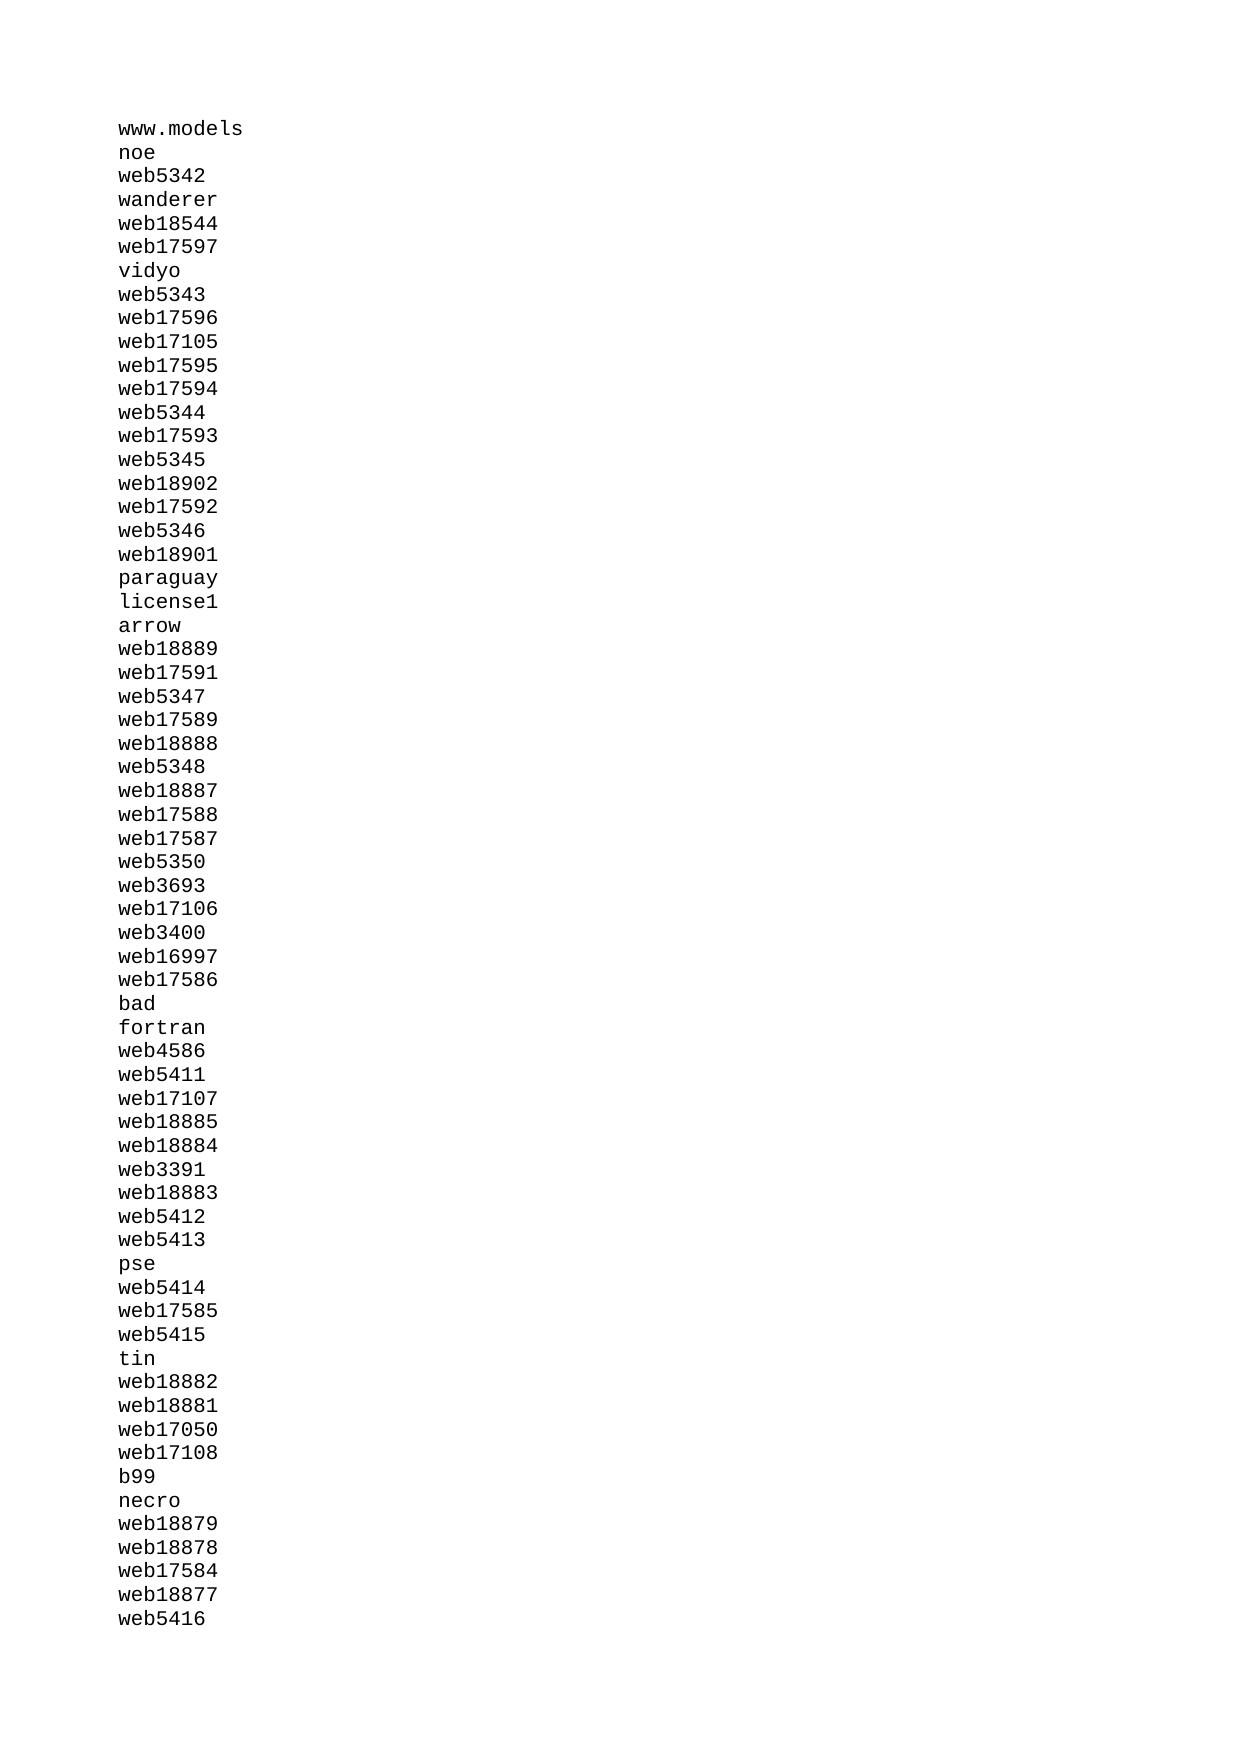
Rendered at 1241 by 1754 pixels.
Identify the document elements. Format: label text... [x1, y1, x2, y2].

text web5348 [118, 757, 1122, 780]
text web18884 [118, 1135, 1122, 1158]
text vidyo [118, 260, 1122, 284]
text web3391 [118, 1158, 1122, 1182]
text web17107 [118, 1088, 1122, 1111]
text web17050 [118, 1419, 1122, 1442]
text web18888 [118, 733, 1122, 757]
text web18887 [118, 780, 1122, 804]
text web17586 [118, 969, 1122, 993]
text web5347 [118, 686, 1122, 709]
text web5416 [118, 1608, 1122, 1631]
text web17588 [118, 804, 1122, 827]
text wanderer [118, 189, 1122, 213]
text web18881 [118, 1395, 1122, 1419]
text web5411 [118, 1064, 1122, 1088]
text web5344 [118, 402, 1122, 426]
text tin [118, 1348, 1122, 1371]
text web17592 [118, 496, 1122, 520]
text web17589 [118, 709, 1122, 733]
text web18882 [118, 1371, 1122, 1395]
text web17106 [118, 898, 1122, 922]
text web4586 [118, 1040, 1122, 1064]
text b99 [118, 1466, 1122, 1489]
text web17584 [118, 1561, 1122, 1584]
text arrow [118, 615, 1122, 638]
text web18885 [118, 1111, 1122, 1135]
text web16997 [118, 946, 1122, 969]
text web18544 [118, 213, 1122, 236]
text license1 [118, 591, 1122, 615]
text web5343 [118, 284, 1122, 307]
text web5350 [118, 851, 1122, 875]
text web18889 [118, 638, 1122, 662]
text pse [118, 1253, 1122, 1277]
text web18901 [118, 544, 1122, 567]
text fortran [118, 1017, 1122, 1040]
text noe [118, 142, 1122, 165]
text web5413 [118, 1229, 1122, 1253]
text web5346 [118, 520, 1122, 544]
text web18883 [118, 1182, 1122, 1206]
text web17587 [118, 827, 1122, 851]
text web17593 [118, 426, 1122, 449]
text bad [118, 993, 1122, 1017]
text web17595 [118, 354, 1122, 378]
text web17596 [118, 307, 1122, 331]
text necro [118, 1489, 1122, 1513]
text web18877 [118, 1584, 1122, 1608]
text web3693 [118, 875, 1122, 898]
text web5412 [118, 1206, 1122, 1229]
text web17108 [118, 1442, 1122, 1466]
text web5415 [118, 1324, 1122, 1348]
text web18879 [118, 1513, 1122, 1537]
text web17597 [118, 236, 1122, 260]
text web5414 [118, 1277, 1122, 1300]
text web17105 [118, 331, 1122, 354]
text web18902 [118, 473, 1122, 496]
text web17594 [118, 378, 1122, 402]
text web17585 [118, 1300, 1122, 1324]
text web17591 [118, 662, 1122, 686]
text paraguay [118, 567, 1122, 591]
text web3400 [118, 922, 1122, 946]
text web5345 [118, 449, 1122, 473]
text web18878 [118, 1537, 1122, 1561]
text www.models [118, 118, 1122, 142]
text web5342 [118, 165, 1122, 189]
